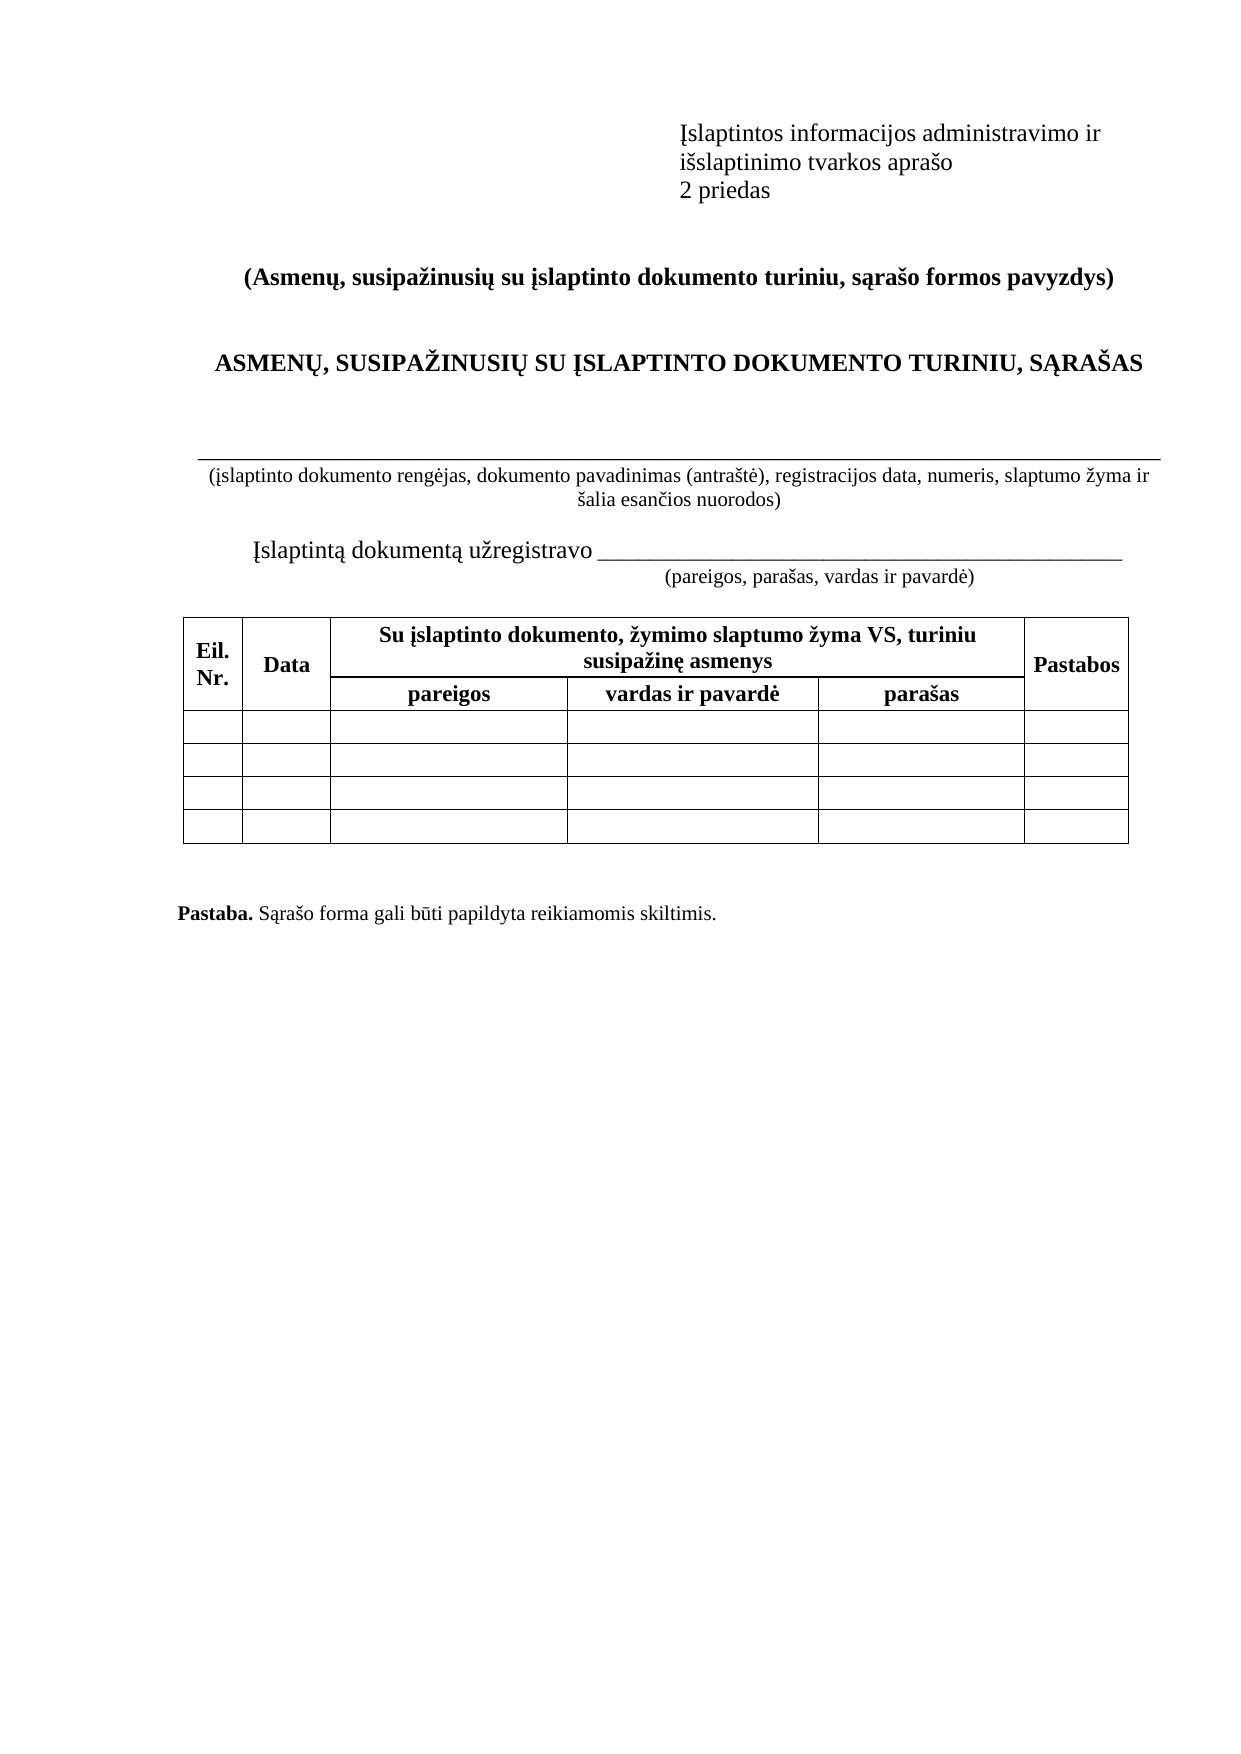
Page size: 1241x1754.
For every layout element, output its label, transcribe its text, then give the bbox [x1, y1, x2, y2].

text (pareigos, parašas, vardas ir pavardė) [606, 564, 1181, 588]
table_cell [568, 777, 818, 809]
text ASMENŲ, SUSIPAŽINUSIŲ SU ĮSLAPTINTO DOKUMENTO TURINIU, SĄRAŠAS [177, 348, 1181, 377]
table_cell [243, 810, 330, 843]
table_cell [184, 777, 242, 809]
table_cell [568, 744, 818, 776]
table_cell parašas [819, 678, 1024, 710]
table_cell [184, 711, 242, 743]
table_cell [568, 810, 818, 843]
table_header Eil. Nr. [184, 618, 242, 710]
table_cell [331, 711, 567, 743]
text išslaptinimo tvarkos aprašo 2 priedas [679, 147, 1181, 204]
table_cell [1025, 777, 1128, 809]
table_cell [1025, 810, 1128, 843]
table_cell [243, 744, 330, 776]
text Įslaptintos informacijos administravimo ir [679, 118, 1181, 147]
table_cell vardas ir pavardė [568, 678, 818, 710]
table_cell pareigos [331, 678, 567, 710]
table_header Pastabos [1025, 618, 1128, 710]
table_cell [184, 744, 242, 776]
table_cell [331, 810, 567, 843]
table_cell [819, 711, 1024, 743]
table_cell [184, 810, 242, 843]
table_cell [243, 777, 330, 809]
table_header Data [243, 618, 330, 710]
table_cell [819, 810, 1024, 843]
table_cell [1025, 711, 1128, 743]
table_cell [819, 777, 1024, 809]
table_cell [331, 777, 567, 809]
table_cell [568, 711, 818, 743]
text (įslaptinto dokumento rengėjas, dokumento pavadinimas (antraštė), registracijos data, numeris, slaptumo žyma ir [177, 463, 1181, 487]
text _____________________________________________________________________________ [177, 434, 1181, 463]
text šalia esančios nuorodos) [177, 487, 1181, 511]
text Įslaptintą dokumentą užregistravo [177, 535, 1181, 564]
table_cell [331, 744, 567, 776]
text Pastaba. Sąrašo forma gali būti papildyta reikiamomis skiltimis. [177, 901, 1181, 925]
text (Asmenų, susipažinusių su įslaptinto dokumento turiniu, sąrašo formos pavyzdys) [177, 262, 1181, 291]
table_header Su įslaptinto dokumento, žymimo slaptumo žyma VS, turiniu susipažinę asmenys [331, 618, 1024, 676]
table_cell [819, 744, 1024, 776]
table_cell [243, 711, 330, 743]
table_cell [1025, 744, 1128, 776]
